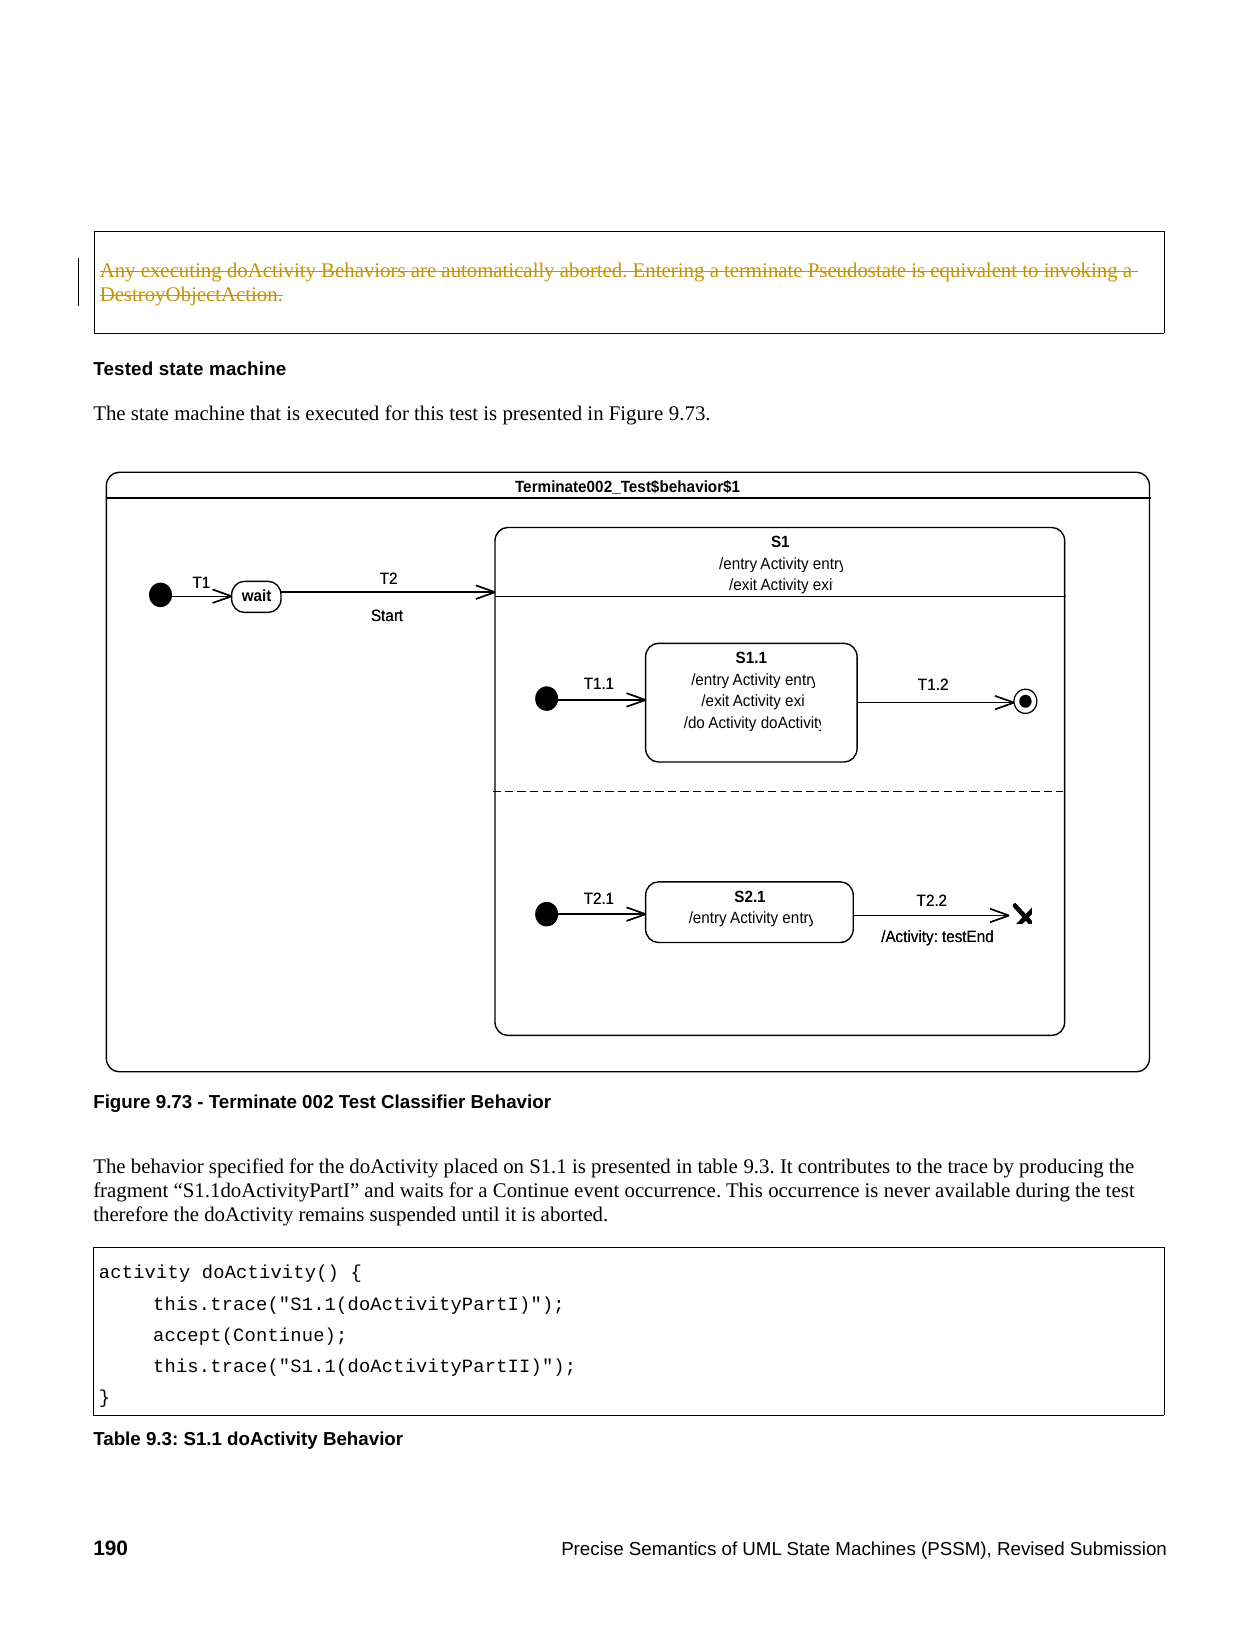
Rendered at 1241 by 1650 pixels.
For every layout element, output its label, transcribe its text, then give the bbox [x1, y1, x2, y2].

text Figure 9.73 - Terminate 002 Test Classifier Behavior [93, 458, 1164, 1112]
table_cell [95, 232, 1164, 333]
table_header activity doActivity() { this.trace("S1.1(doActivityPartI)"); accept(Continue); this.trace("S1.1(doActivityPartII)"); } [94, 1248, 1164, 1415]
text The state machine that is executed for this test is presented in Figure 9.73. [93, 401, 1164, 424]
text Table 9.3: S1.1 doActivity Behavior [93, 1428, 1164, 1449]
text The behavior specified for the doActivity placed on S1.1 is presented in table 9.3. It contributes to the trace by producing the fragment “S1.1doActivityPartI” and waits for a Continue event occurrence. This occurrence is never available during the test therefore the doActivity remains suspended until it is aborted. [93, 1154, 1164, 1226]
subtitle Tested state machine [93, 358, 1164, 379]
